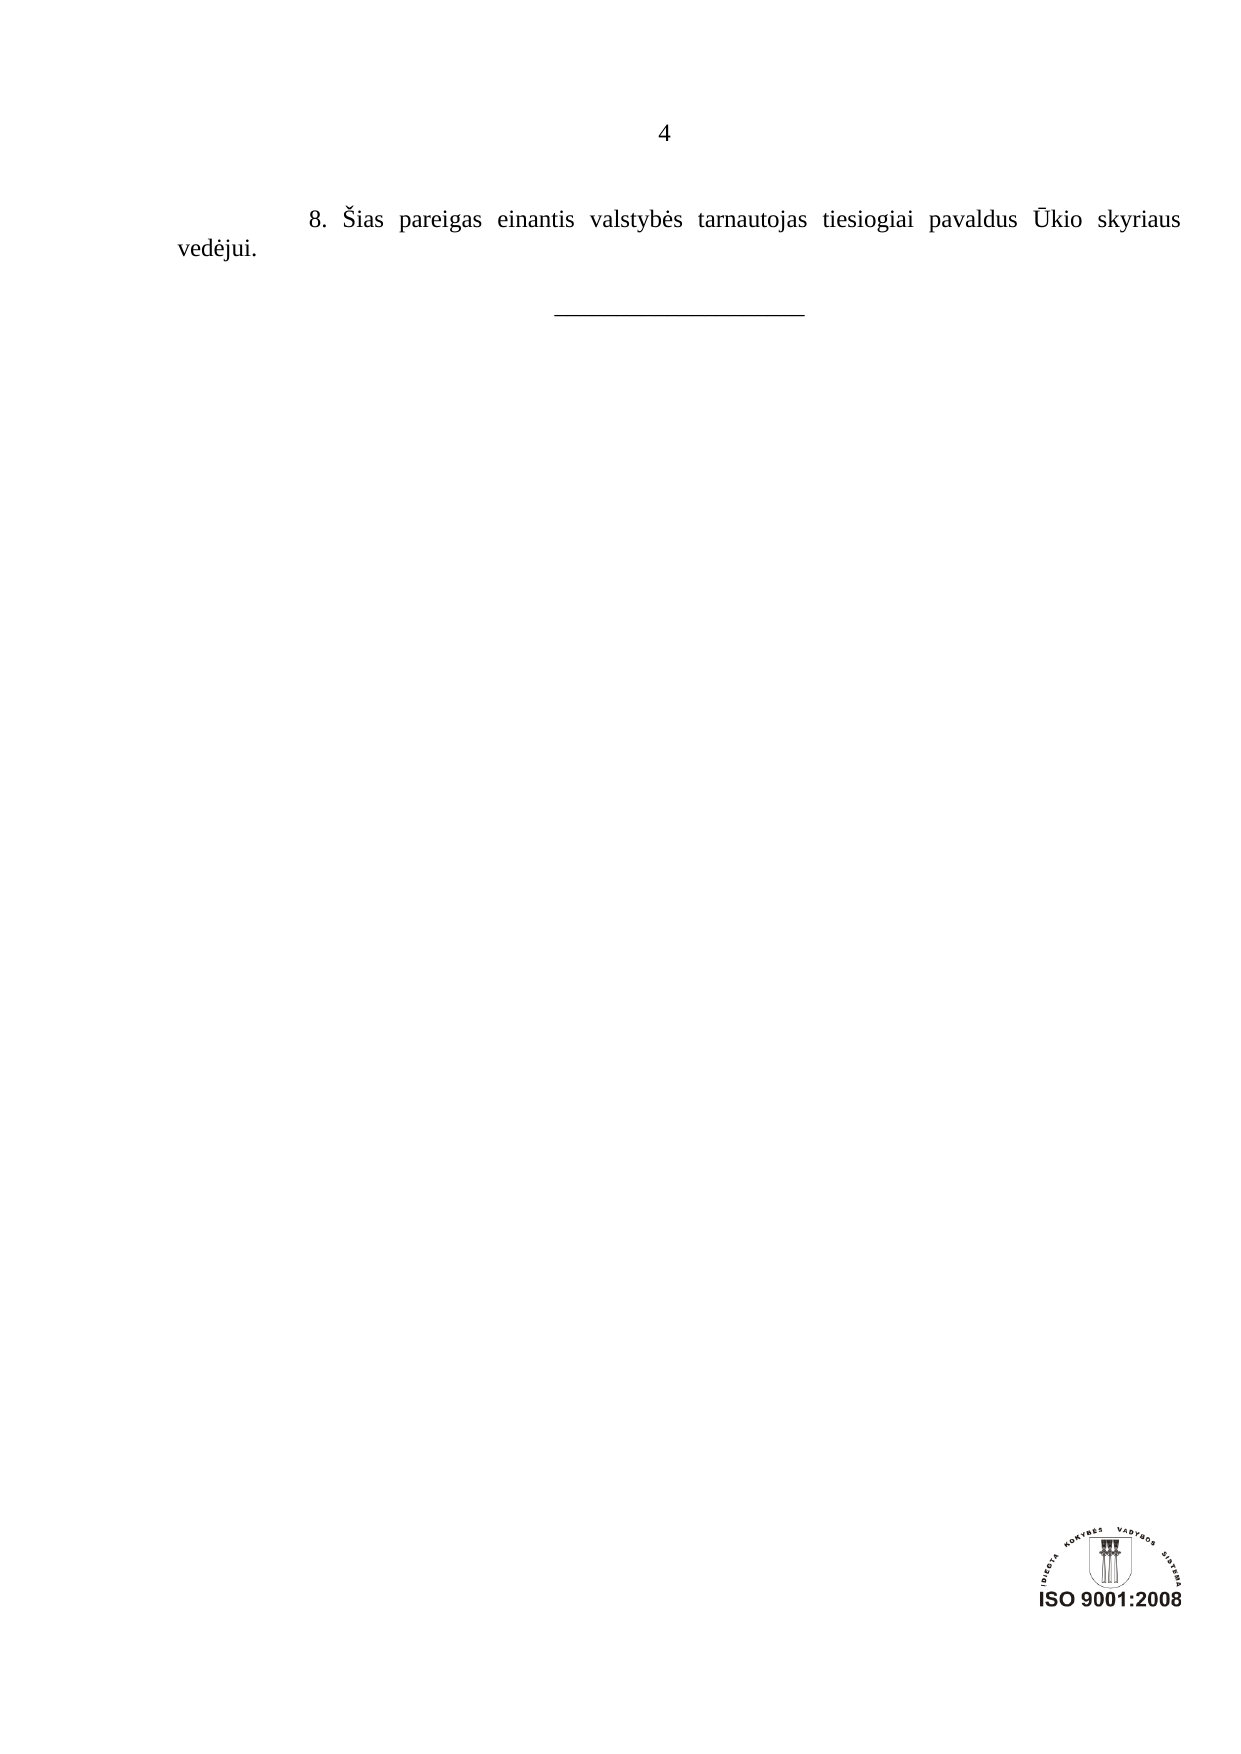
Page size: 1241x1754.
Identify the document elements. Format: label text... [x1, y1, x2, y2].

text ____________________ [177, 291, 1181, 319]
text 8. Šias pareigas einantis valstybės tarnautojas tiesiogiai pavaldus Ūkio skyriaus vedėjui. [177, 204, 1181, 262]
